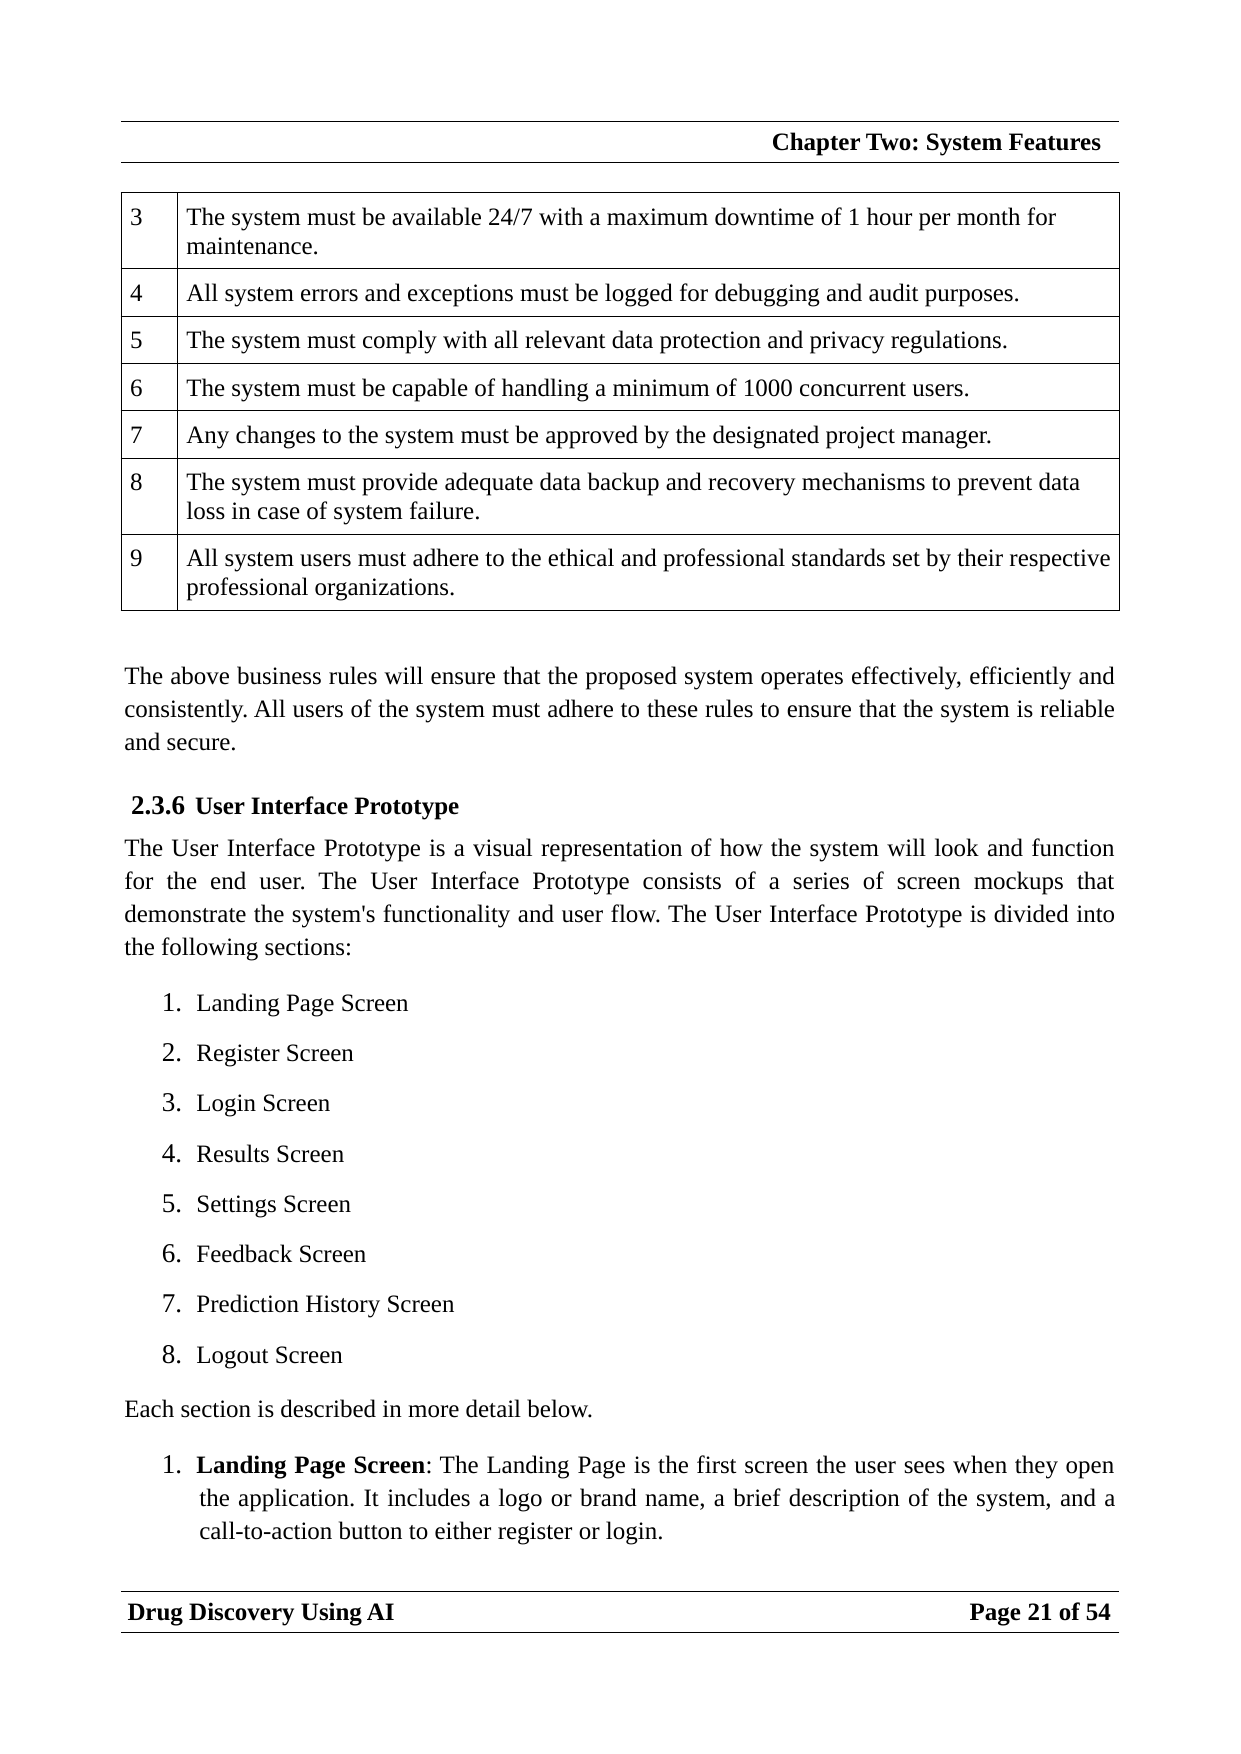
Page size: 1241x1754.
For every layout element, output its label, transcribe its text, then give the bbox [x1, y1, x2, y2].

table_cell 6 [122, 364, 177, 410]
table_cell 5 [122, 317, 177, 363]
list Results Screen [159, 1134, 1119, 1168]
list Logout Screen [159, 1335, 1119, 1372]
table_cell 9 [122, 535, 177, 609]
table_cell 7 [122, 411, 177, 457]
table_cell All system users must adhere to the ethical and professional standards set by their respective professional organizations. [178, 535, 1119, 609]
table_cell All system errors and exceptions must be logged for debugging and audit purposes. [178, 269, 1119, 316]
table_cell The system must be available 24/7 with a maximum downtime of 1 hour per month for maintenance. [178, 193, 1119, 268]
table_cell The system must be capable of handling a minimum of 1000 concurrent users. [178, 364, 1119, 410]
list Landing Page Screen: The Landing Page is the first screen the user sees when they open the application. It includes a logo or brand name, a brief description of the system, and a call-to-action button to either register or login. [159, 1445, 1119, 1548]
table_cell The system must provide adequate data backup and recovery mechanisms to prevent data loss in case of system failure. [178, 459, 1119, 533]
list Feedback Screen [159, 1234, 1119, 1268]
text The User Interface Prototype is a visual representation of how the system will look and function for the end user. The User Interface Prototype consists of a series of screen mockups that demonstrate the system's functionality and user flow. The User Interface Prototype is divided into the following sections: [121, 830, 1119, 964]
text Each section is described in more detail below. [121, 1391, 1119, 1426]
text The above business rules will ensure that the proposed system operates effectively, efficiently and consistently. All users of the system must adhere to these rules to ensure that the system is reliable and secure. [121, 658, 1119, 756]
table_cell 8 [122, 459, 177, 533]
table_cell Any changes to the system must be approved by the designated project manager. [178, 411, 1119, 457]
table_cell The system must comply with all relevant data protection and privacy regulations. [178, 317, 1119, 363]
table_cell 4 [122, 269, 177, 316]
list Settings Screen [159, 1184, 1119, 1218]
subtitle User Interface Prototype [121, 786, 1119, 821]
list Prediction History Screen [159, 1284, 1119, 1319]
list Register Screen [159, 1033, 1119, 1067]
list Landing Page Screen [159, 983, 1119, 1017]
list Login Screen [159, 1083, 1119, 1117]
table_cell 3 [122, 193, 177, 268]
